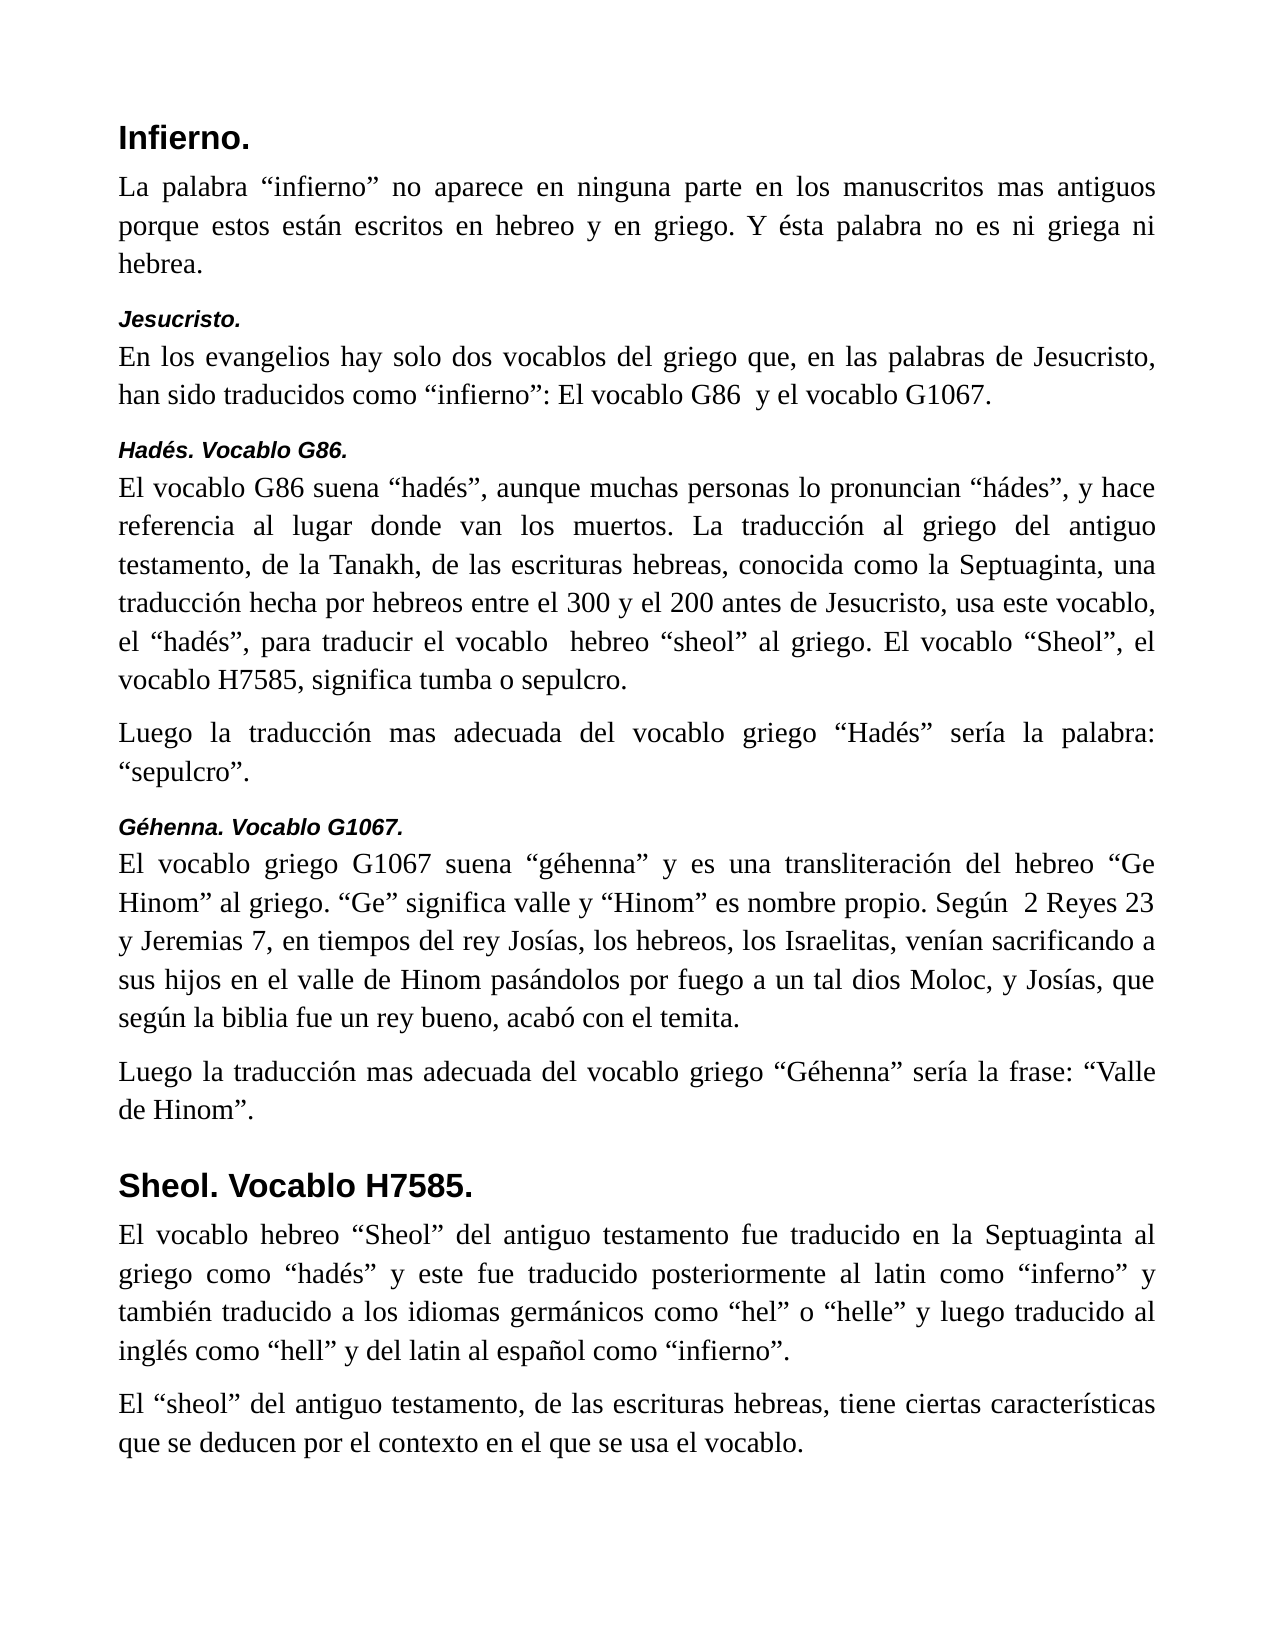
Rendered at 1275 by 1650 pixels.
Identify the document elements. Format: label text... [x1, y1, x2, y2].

text En los evangelios hay solo dos vocablos del griego que, en las palabras de Jesucristo, han sido traducidos como “infierno”: El vocablo G86 y el vocablo G1067. [118, 339, 1157, 411]
text El “sheol” del antiguo testamento, de las escrituras hebreas, tiene ciertas características que se deducen por el contexto en el que se usa el vocablo. [118, 1386, 1157, 1458]
text El vocablo hebreo “Sheol” del antiguo testamento fue traducido en la Septuaginta al griego como “hadés” y este fue traducido posteriormente al latin como “inferno” y también traducido a los idiomas germánicos como “hel” o “helle” y luego traducido al inglés como “hell” y del latin al español como “infierno”. [118, 1217, 1157, 1367]
subtitle Hadés. Vocablo G86. [118, 437, 1157, 463]
subtitle Jesucristo. [118, 306, 1157, 332]
subtitle Infierno. [118, 118, 1157, 157]
text Luego la traducción mas adecuada del vocablo griego “Hadés” sería la palabra: “sepulcro”. [118, 716, 1157, 788]
text El vocablo griego G1067 suena “géhenna” y es una transliteración del hebreo “Ge Hinom” al griego. “Ge” significa valle y “Hinom” es nombre propio. Según 2 Reyes 23 y Jeremias 7, en tiempos del rey Josías, los hebreos, los Israelitas, venían sacrificando a sus hijos en el valle de Hinom pasándolos por fuego a un tal dios Moloc, y Josías, que según la biblia fue un rey bueno, acabó con el temita. [118, 846, 1157, 1034]
text Luego la traducción mas adecuada del vocablo griego “Géhenna” sería la frase: “Valle de Hinom”. [118, 1054, 1157, 1126]
subtitle Sheol. Vocablo H7585. [118, 1166, 1157, 1205]
text El vocablo G86 suena “hadés”, aunque muchas personas lo pronuncian “hádes”, y hace referencia al lugar donde van los muertos. La traducción al griego del antiguo testamento, de la Tanakh, de las escrituras hebreas, conocida como la Septuaginta, una traducción hecha por hebreos entre el 300 y el 200 antes de Jesucristo, usa este vocablo, el “hadés”, para traducir el vocablo hebreo “sheol” al griego. El vocablo “Sheol”, el vocablo H7585, significa tumba o sepulcro. [118, 470, 1157, 696]
text La palabra “infierno” no aparece en ninguna parte en los manuscritos mas antiguos porque estos están escritos en hebreo y en griego. Y ésta palabra no es ni griega ni hebrea. [118, 169, 1157, 280]
subtitle Géhenna. Vocablo G1067. [118, 813, 1157, 840]
